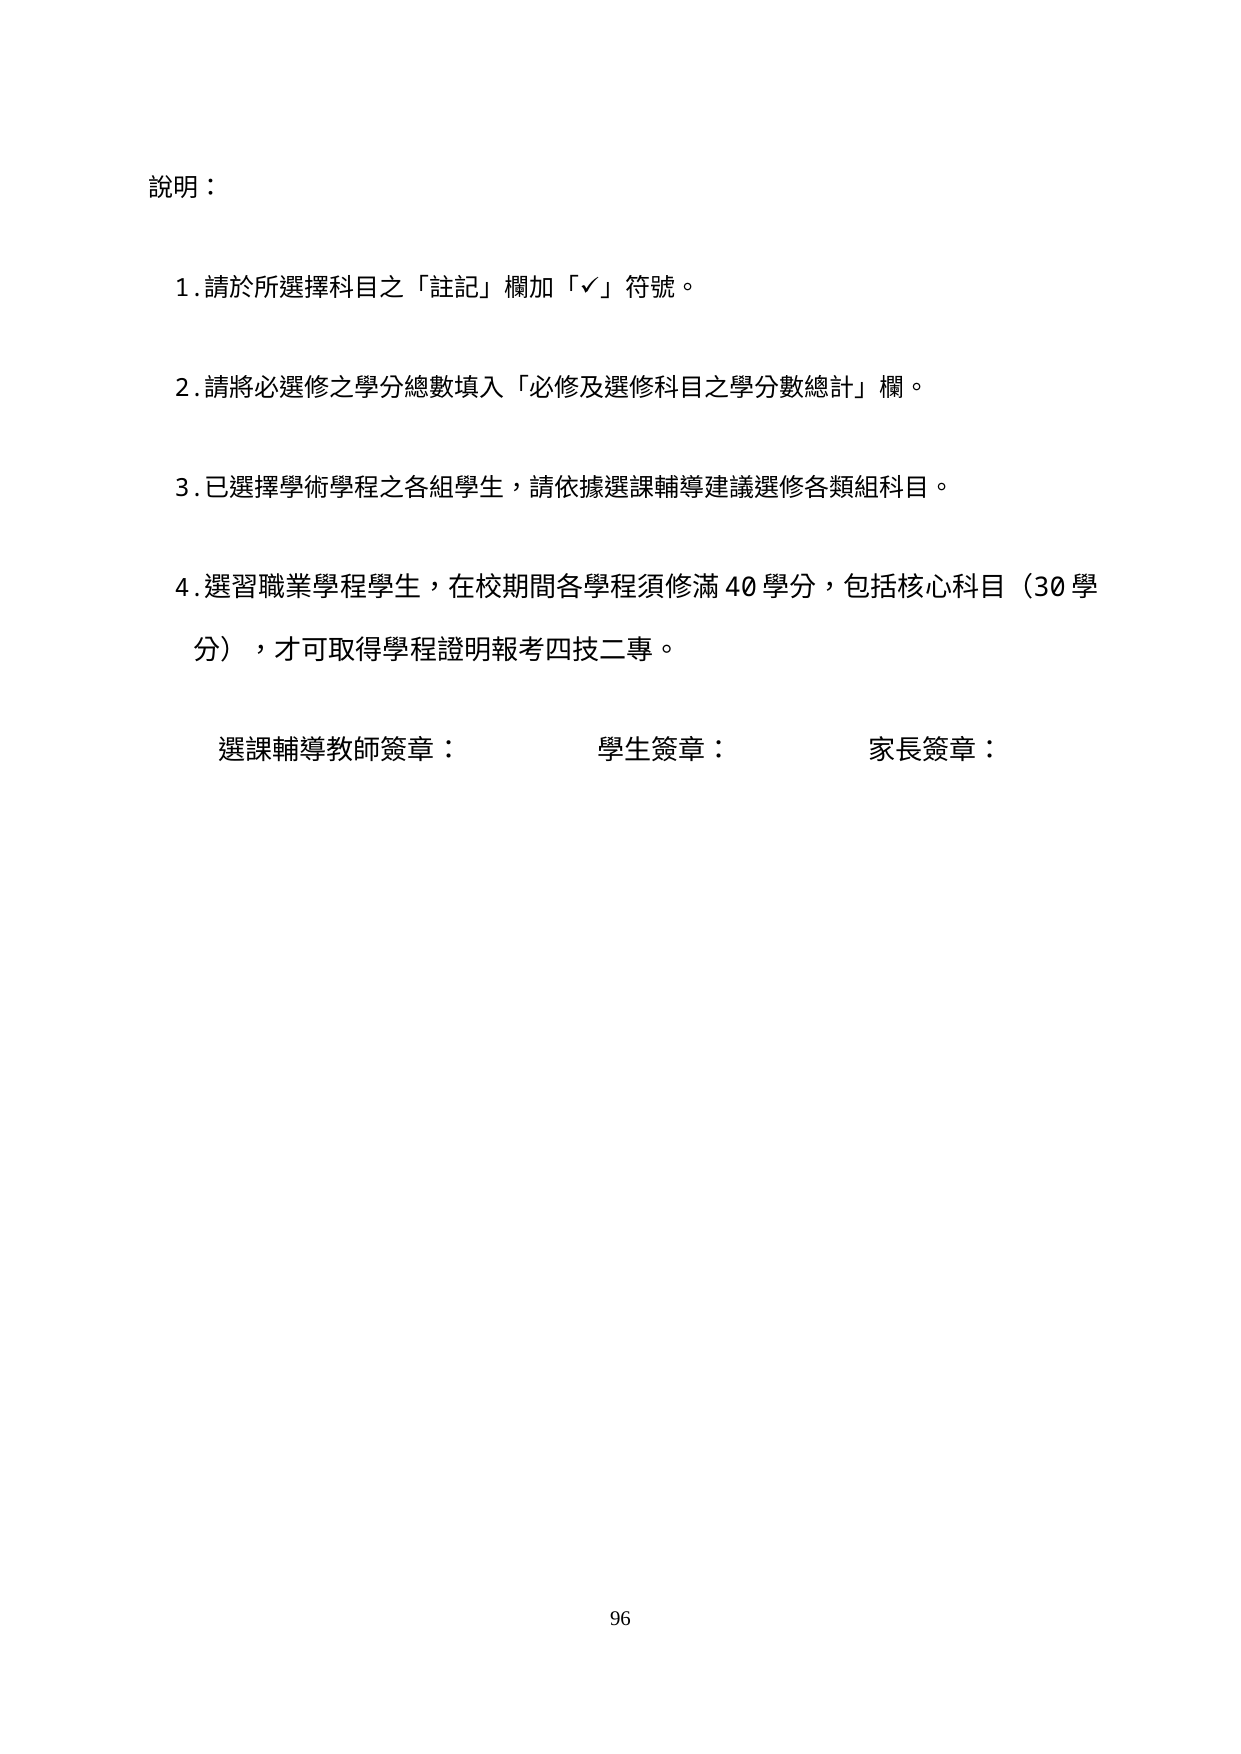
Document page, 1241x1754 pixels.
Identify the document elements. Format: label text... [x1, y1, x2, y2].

text 1.請於所選擇科目之「註記」欄加「ü」符號。 [118, 243, 1122, 306]
text 4.選習職業學程學生，在校期間各學程須修滿40學分，包括核心科目（30學分），才可取得學程證明報考四技二專。 [174, 543, 1122, 668]
text 說明： [118, 143, 1122, 206]
text 選課輔導教師簽章： 學生簽章： 家長簽章： [218, 706, 1122, 768]
text 3.已選擇學術學程之各組學生，請依據選課輔導建議選修各類組科目。 [118, 443, 1122, 506]
text 2.請將必選修之學分總數填入「必修及選修科目之學分數總計」欄。 [118, 343, 1122, 406]
